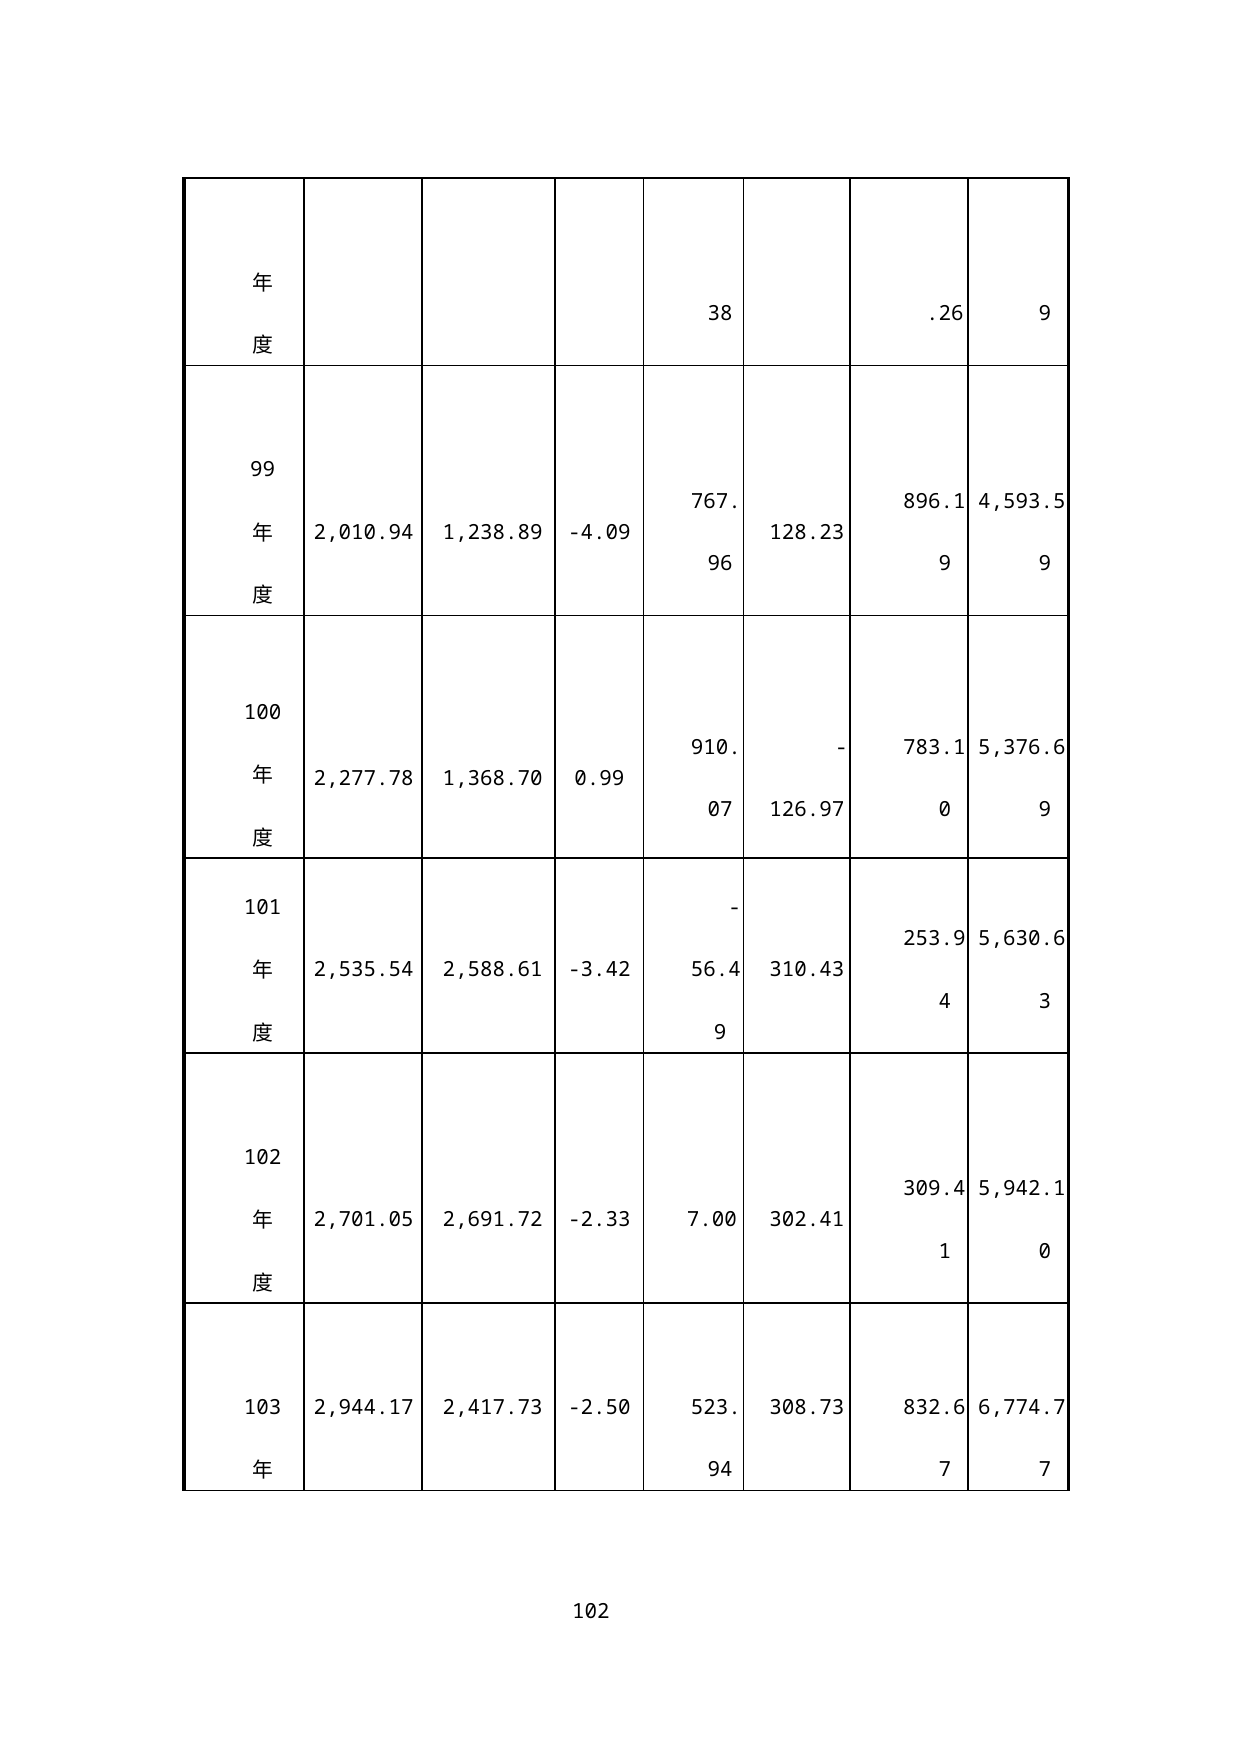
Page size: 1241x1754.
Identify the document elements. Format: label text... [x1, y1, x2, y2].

table_cell 309.41 [851, 1054, 967, 1302]
table_cell 9 [969, 179, 1067, 365]
table_cell 128.23 [744, 366, 849, 615]
table_cell 302.41 [744, 1054, 849, 1302]
table_cell 0.99 [556, 616, 643, 857]
table_cell -56.49 [644, 859, 743, 1052]
table_cell 253.94 [851, 859, 967, 1052]
table_cell 308.73 [744, 1304, 849, 1490]
table_cell 6,774.77 [969, 1304, 1067, 1490]
table_cell 5,630.63 [969, 859, 1067, 1052]
table_cell [744, 179, 849, 365]
table_cell 38 [644, 179, 743, 365]
table_cell 5,942.10 [969, 1054, 1067, 1302]
table_cell 523.94 [644, 1304, 743, 1490]
table_cell 7.00 [644, 1054, 743, 1302]
table_cell 2,588.61 [423, 859, 554, 1052]
table_cell 2,944.17 [305, 1304, 421, 1490]
table_cell 2,535.54 [305, 859, 421, 1052]
table_cell 2,277.78 [305, 616, 421, 857]
table_cell 103年 [186, 1304, 303, 1490]
table_cell 4,593.59 [969, 366, 1067, 615]
table_cell -3.42 [556, 859, 643, 1052]
table_cell -2.50 [556, 1304, 643, 1490]
table_cell 910.07 [644, 616, 743, 857]
table_cell 2,417.73 [423, 1304, 554, 1490]
table_cell 101年度 [186, 859, 303, 1052]
table_cell 2,691.72 [423, 1054, 554, 1302]
table_cell 5,376.69 [969, 616, 1067, 857]
table_cell .26 [851, 179, 967, 365]
table_cell -126.97 [744, 616, 849, 857]
table_cell 896.19 [851, 366, 967, 615]
table_cell 1,238.89 [423, 366, 554, 615]
table_cell [556, 179, 643, 365]
table_cell 年度 [186, 179, 303, 365]
table_cell 310.43 [744, 859, 849, 1052]
table_cell 100年度 [186, 616, 303, 857]
table_cell -2.33 [556, 1054, 643, 1302]
table_cell 767.96 [644, 366, 743, 615]
table_cell [423, 179, 554, 365]
table_cell 1,368.70 [423, 616, 554, 857]
table_cell -4.09 [556, 366, 643, 615]
table_cell [305, 179, 421, 365]
table_cell 102年度 [186, 1054, 303, 1302]
table_cell 783.10 [851, 616, 967, 857]
table_cell 832.67 [851, 1304, 967, 1490]
table_cell 2,701.05 [305, 1054, 421, 1302]
table_cell 2,010.94 [305, 366, 421, 615]
table_cell 99年度 [186, 366, 303, 615]
